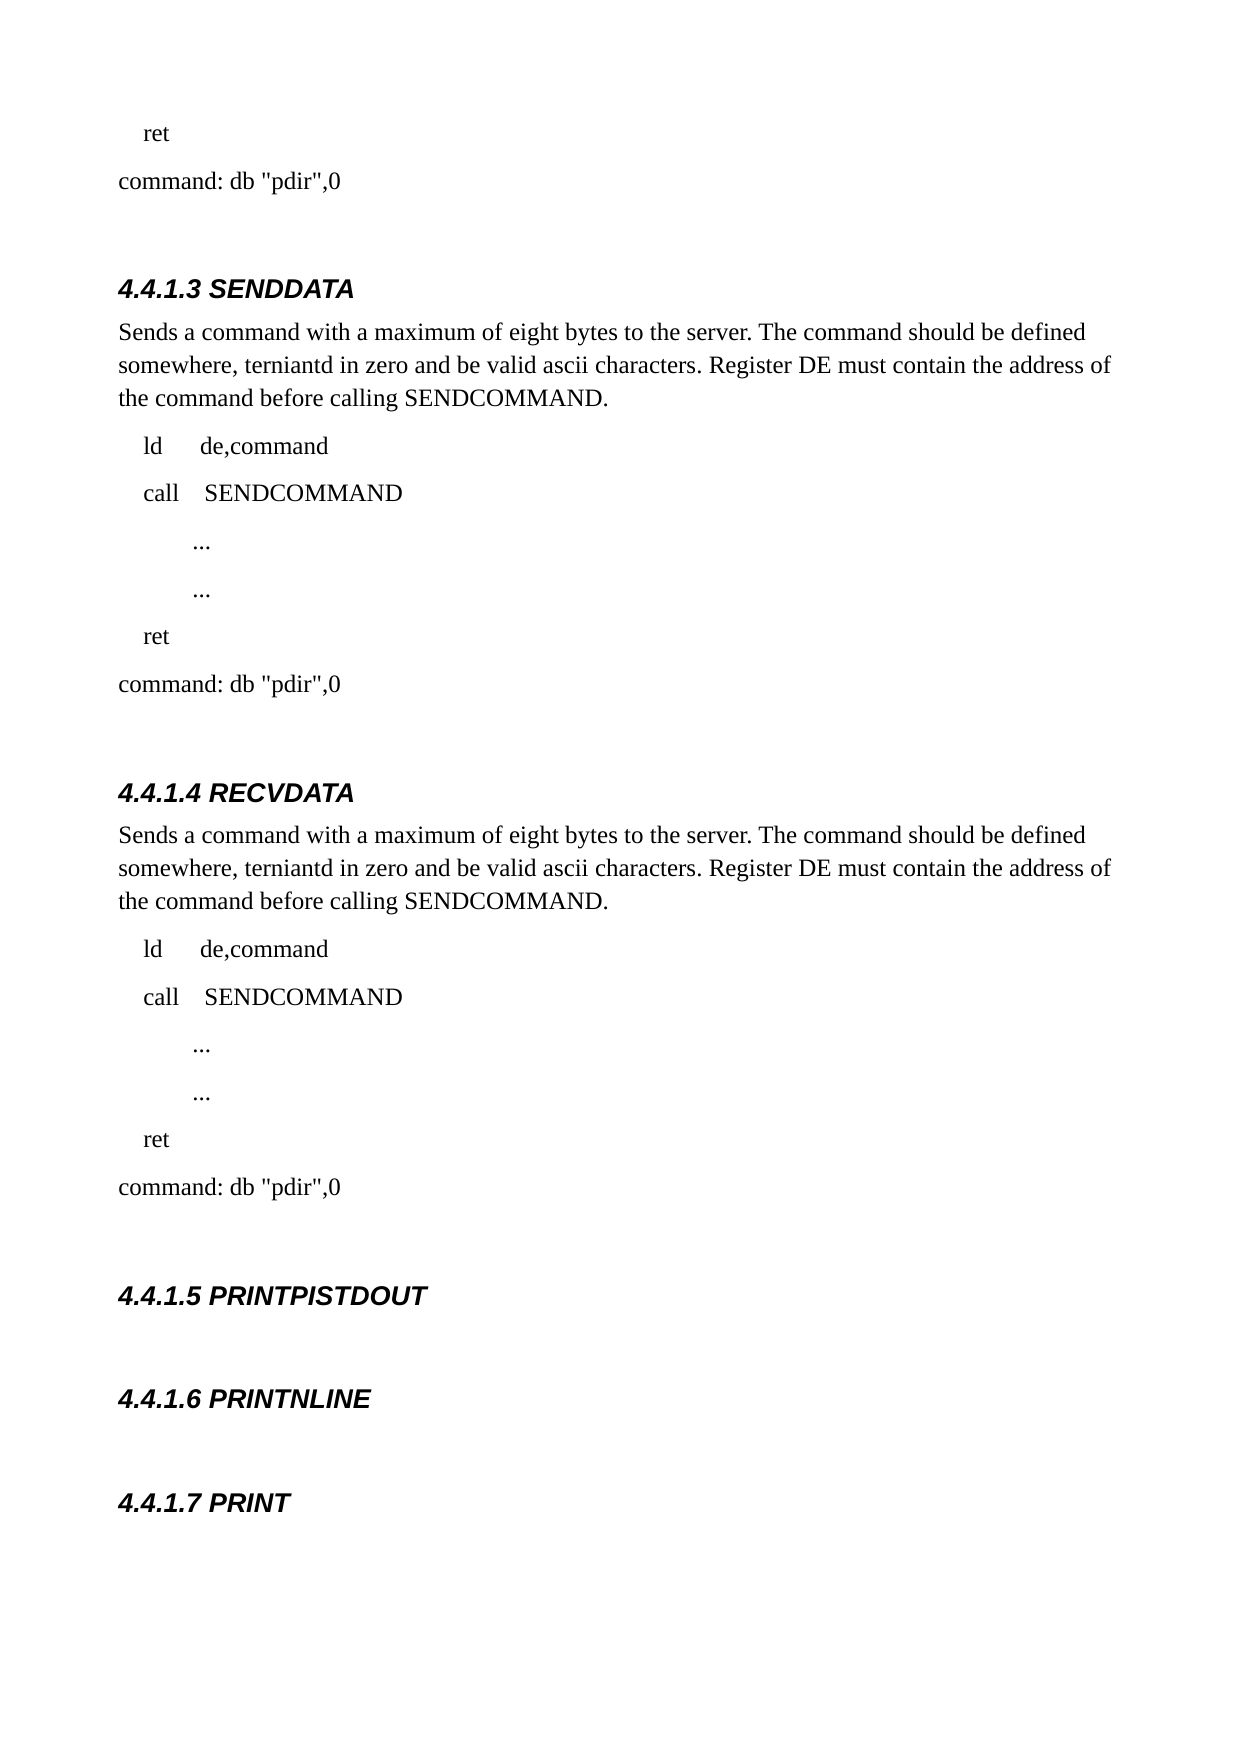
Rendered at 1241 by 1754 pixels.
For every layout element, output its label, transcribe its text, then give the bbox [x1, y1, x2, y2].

text command: db "pdir",0 [118, 1172, 1122, 1201]
subtitle RECVDATA [118, 777, 1122, 808]
subtitle PRINT [118, 1487, 1122, 1519]
text command: db "pdir",0 [118, 166, 1122, 194]
subtitle PRINTPISTDOUT [118, 1280, 1122, 1311]
text ld de,command [118, 431, 1122, 459]
text ... [118, 574, 1122, 602]
text ld de,command [118, 934, 1122, 963]
text ret [118, 118, 1122, 147]
text command: db "pdir",0 [118, 669, 1122, 698]
text ... [118, 1077, 1122, 1106]
text ... [118, 1029, 1122, 1058]
text ret [118, 1124, 1122, 1153]
subtitle SENDDATA [118, 273, 1122, 305]
subtitle PRINTNLINE [118, 1383, 1122, 1415]
text ... [118, 526, 1122, 555]
text ret [118, 621, 1122, 650]
text Sends a command with a maximum of eight bytes to the server. The command should be defined somewhere, terniantd in zero and be valid ascii characters. Register DE must contain the address of the command before calling SENDCOMMAND. [118, 820, 1122, 915]
text call SENDCOMMAND [118, 982, 1122, 1010]
text Sends a command with a maximum of eight bytes to the server. The command should be defined somewhere, terniantd in zero and be valid ascii characters. Register DE must contain the address of the command before calling SENDCOMMAND. [118, 317, 1122, 412]
text call SENDCOMMAND [118, 478, 1122, 507]
